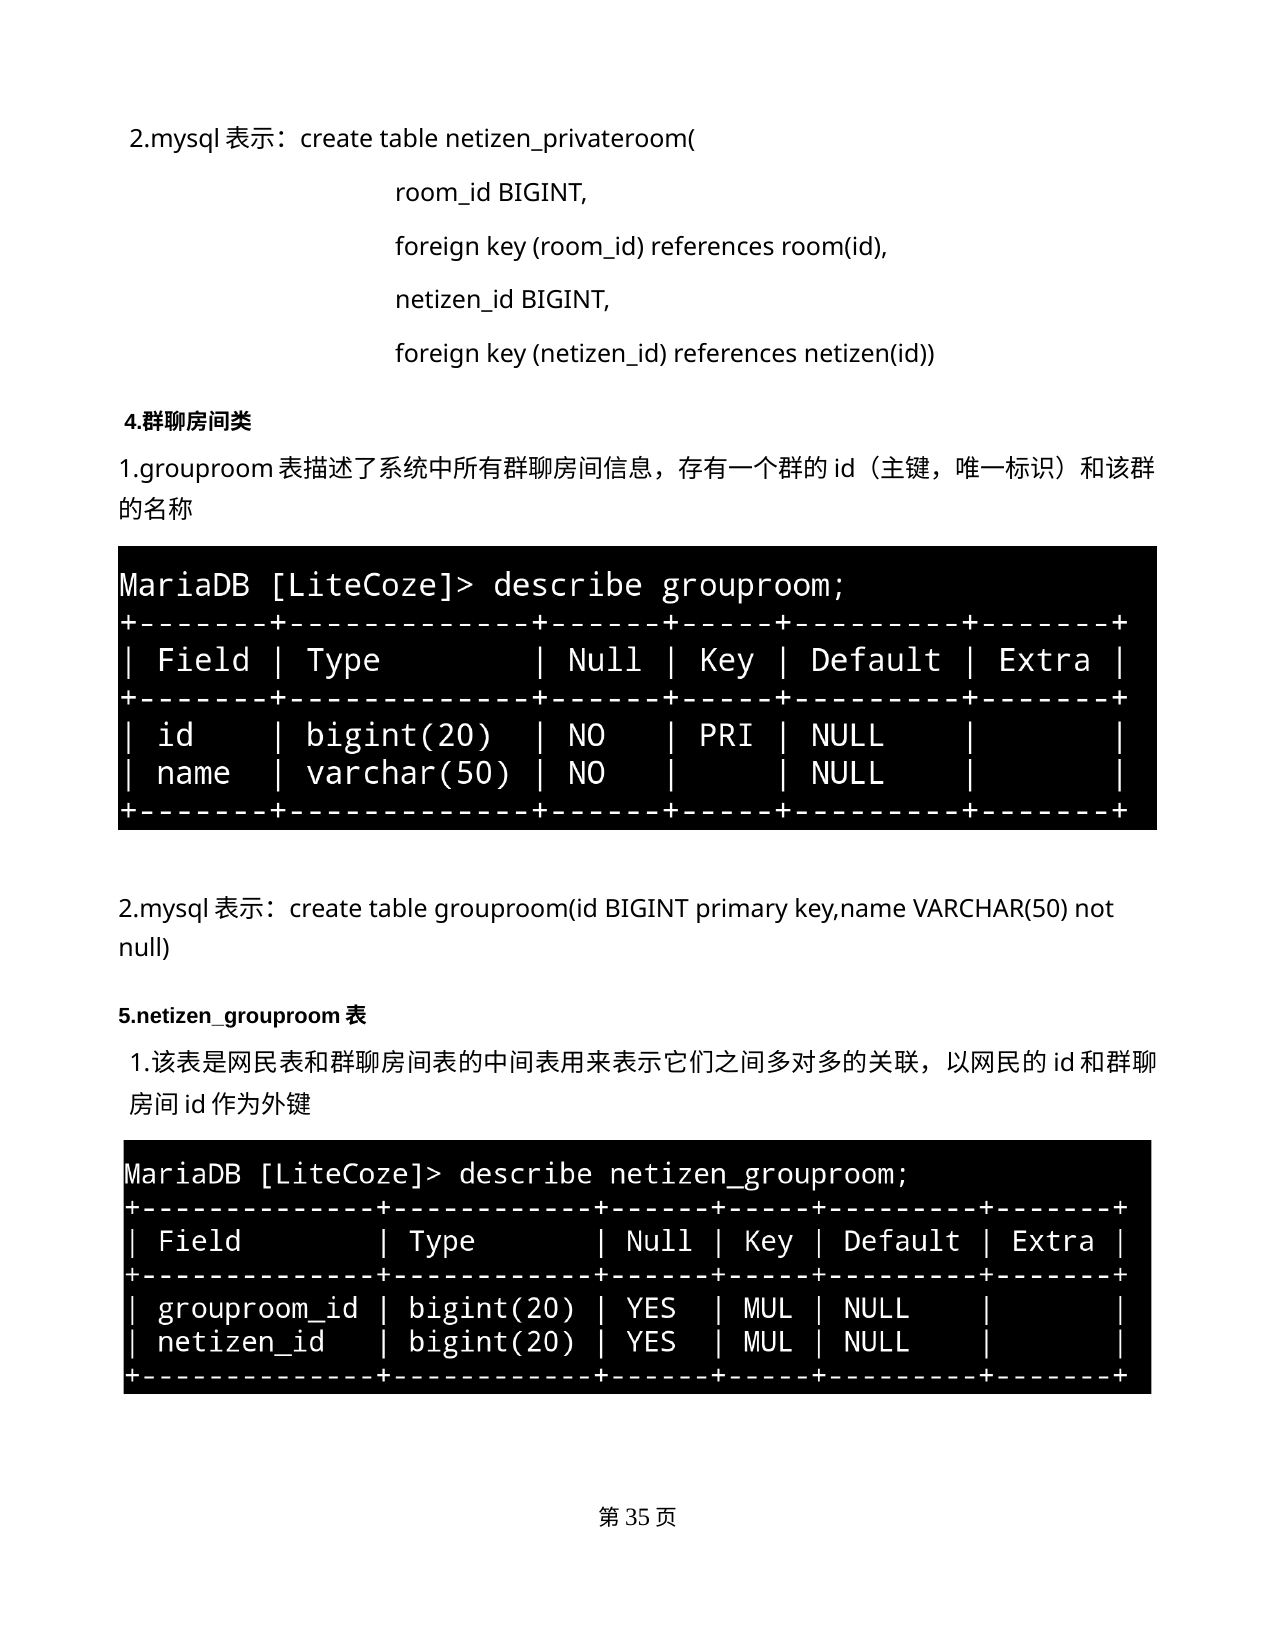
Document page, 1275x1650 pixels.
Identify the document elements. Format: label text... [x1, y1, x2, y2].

text foreign key (netizen_id) references netizen(id)) [129, 336, 1157, 370]
picture [118, 546, 1157, 830]
text 2.mysql表示：create table netizen_privateroom( [129, 118, 1157, 154]
text foreign key (room_id) references room(id), [129, 228, 1157, 262]
subtitle 5.netizen_grouproom表 [118, 998, 1157, 1030]
picture [123, 1140, 1152, 1394]
text 2.mysql表示：create table grouproom(id BIGINT primary key,name VARCHAR(50) not null) [118, 888, 1157, 964]
text netizen_id BIGINT, [129, 282, 1157, 316]
text 1.grouproom表描述了系统中所有群聊房间信息，存有一个群的id（主键，唯一标识）和该群的名称 [118, 448, 1157, 526]
subtitle 4.群聊房间类 [118, 404, 1157, 436]
text room_id BIGINT, [129, 174, 1157, 208]
text 1.该表是网民表和群聊房间表的中间表用来表示它们之间多对多的关联，以网民的id和群聊房间id作为外键 [129, 1042, 1157, 1120]
